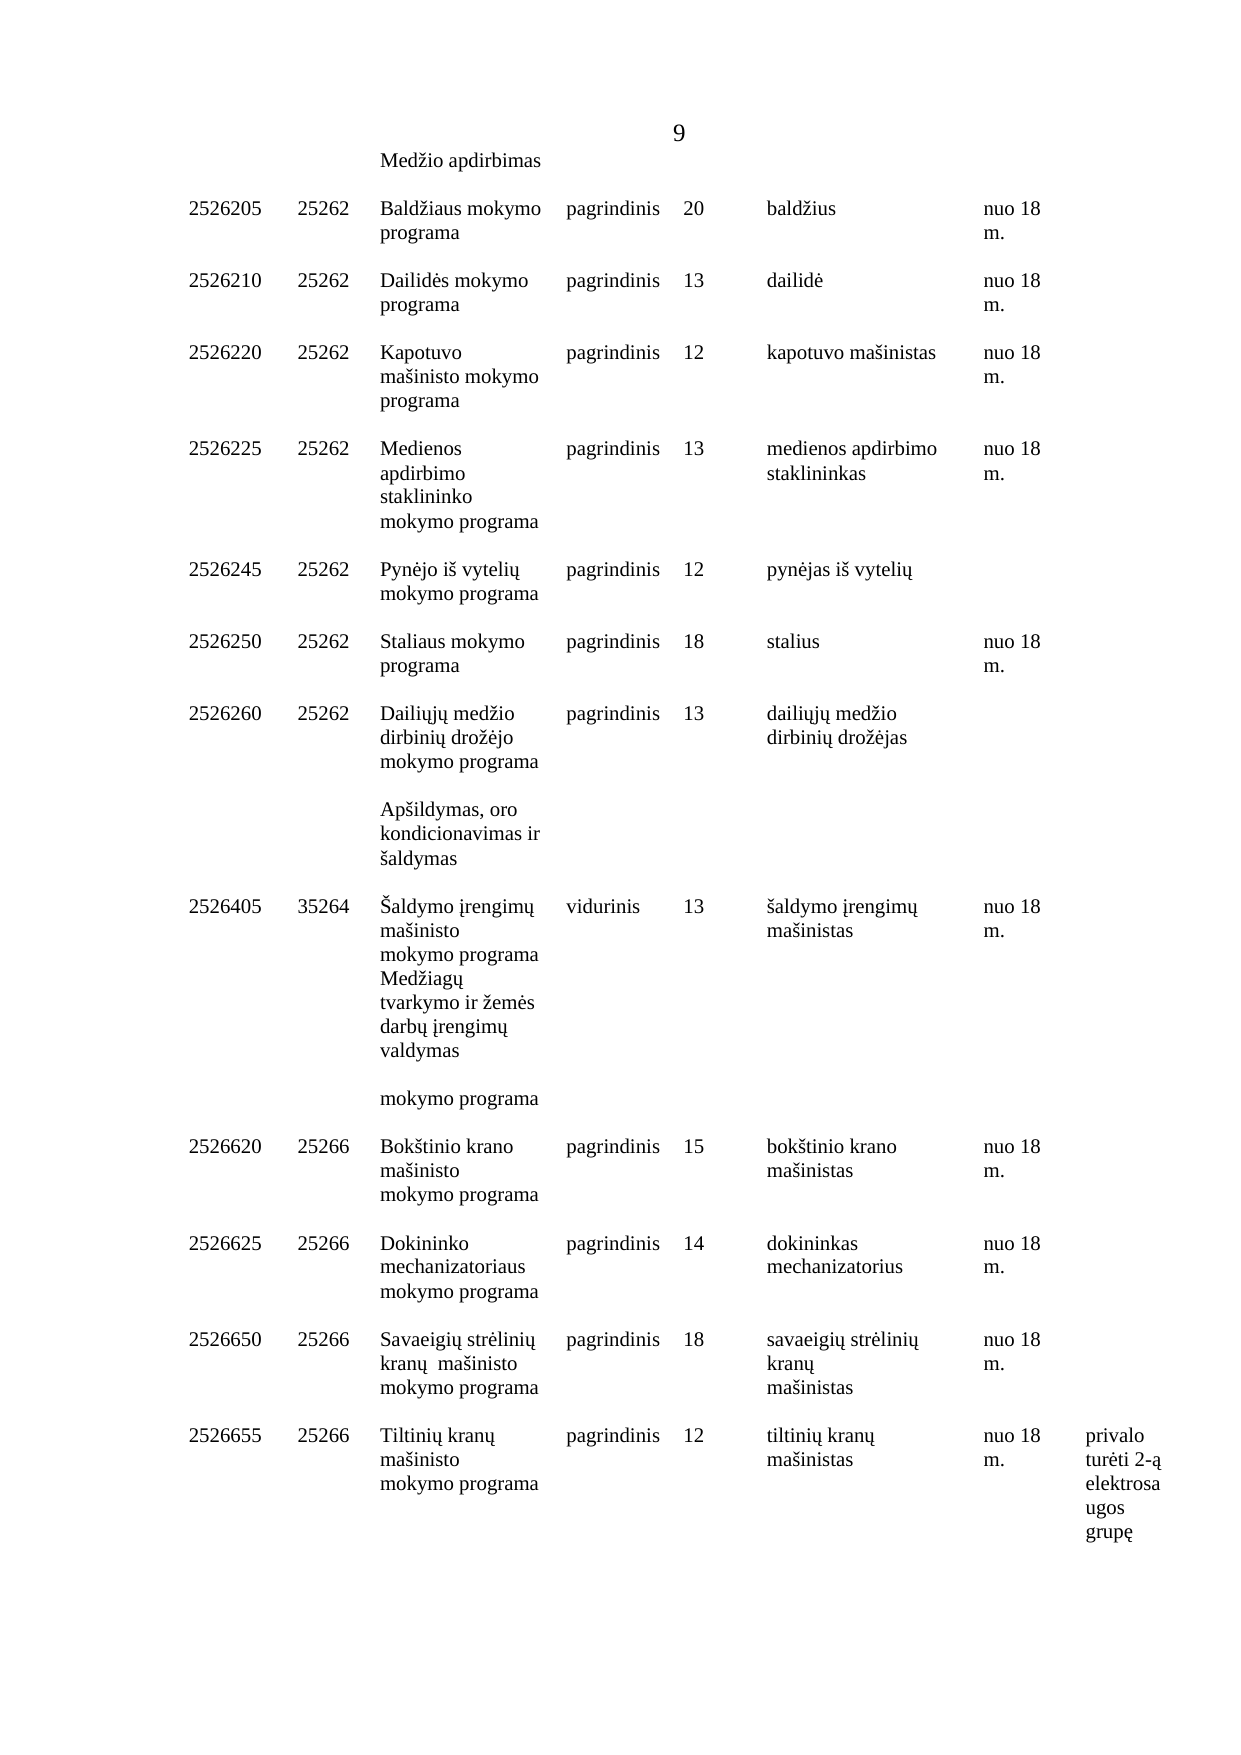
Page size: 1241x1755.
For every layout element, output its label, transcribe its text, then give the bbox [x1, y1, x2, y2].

table_cell [177, 1399, 286, 1423]
table_cell [1074, 557, 1176, 581]
table_cell pagrindinis [555, 1327, 672, 1375]
table_cell [177, 942, 286, 966]
table_cell [1176, 1086, 1186, 1110]
table_cell [672, 412, 755, 436]
table_cell [555, 533, 672, 557]
table_cell [1186, 1375, 1204, 1399]
table_cell [672, 244, 755, 268]
table_cell 25262 [286, 701, 368, 773]
table_cell [672, 1375, 755, 1399]
table_cell [1186, 244, 1204, 268]
table_cell [1176, 1567, 1186, 1591]
table_cell [755, 412, 972, 436]
table_cell Staliaus mokymo programa [369, 629, 555, 677]
table_cell kapotuvo mašinistas [755, 340, 972, 388]
table_cell [1074, 701, 1176, 773]
table_cell [972, 966, 1074, 1062]
table_cell [755, 172, 972, 196]
table_cell [1176, 509, 1186, 533]
table_cell [672, 1110, 755, 1134]
table_cell Savaeigių strėlinių kranų mašinisto mokymo programa [369, 1327, 555, 1399]
table_cell [555, 1303, 672, 1327]
table_cell [555, 797, 672, 869]
table_cell [555, 412, 672, 436]
table_cell medienos apdirbimo staklininkas [755, 436, 972, 533]
table_cell 2526620 [177, 1134, 286, 1182]
table_cell pagrindinis [555, 557, 672, 581]
table_cell [177, 1206, 286, 1230]
table_cell [369, 1206, 555, 1230]
table_cell [1074, 316, 1176, 340]
table_cell [1186, 1543, 1204, 1567]
table_cell [286, 1206, 368, 1230]
table_cell [286, 870, 368, 893]
table_cell [1186, 388, 1204, 412]
table_cell [1176, 1471, 1186, 1495]
table_cell [1186, 870, 1204, 893]
table_cell [1186, 1230, 1204, 1278]
table_cell šaldymo įrengimų mašinistas [755, 894, 972, 942]
table_cell [555, 605, 672, 629]
table_cell 12 [672, 1423, 755, 1471]
table_cell [1176, 1303, 1186, 1327]
table_cell 25262 [286, 196, 368, 244]
table_cell 2526250 [177, 629, 286, 677]
table_cell pagrindinis [555, 1230, 672, 1278]
table_cell [286, 533, 368, 557]
table_cell [1074, 244, 1176, 268]
table_cell [1186, 1279, 1204, 1303]
table_cell [555, 966, 672, 1062]
table_cell [1074, 1182, 1176, 1206]
table_cell [1186, 172, 1204, 196]
table_cell 12 [672, 340, 755, 388]
table_cell [672, 605, 755, 629]
table_cell [1176, 1543, 1186, 1567]
table_cell [177, 797, 286, 869]
table_cell [1074, 1327, 1176, 1375]
table_cell [755, 533, 972, 557]
table_cell [555, 1206, 672, 1230]
table_cell [1074, 870, 1176, 893]
table_cell [755, 677, 972, 701]
table_cell [1186, 1062, 1204, 1086]
table_cell [177, 1471, 286, 1495]
table_cell [1074, 172, 1176, 196]
table_cell [755, 1086, 972, 1110]
table_cell [177, 1062, 286, 1086]
table_cell [1186, 1567, 1204, 1591]
table_cell 20 [672, 196, 755, 244]
table_cell [972, 677, 1074, 701]
table_cell [972, 1182, 1074, 1206]
table_cell nuo 18 m. [972, 629, 1074, 677]
table_cell [177, 1110, 286, 1134]
table_cell [286, 316, 368, 340]
table_cell [1186, 1399, 1204, 1423]
table_cell mokymo programa [369, 1279, 555, 1303]
table_cell [555, 1495, 672, 1543]
table_cell Tiltinių kranų mašinisto [369, 1423, 555, 1471]
table_cell [1186, 942, 1204, 966]
table_cell [1186, 966, 1204, 1062]
table_cell [369, 533, 555, 557]
table_cell [972, 1471, 1074, 1495]
table_cell [286, 1086, 368, 1110]
table_cell [972, 244, 1074, 268]
table_cell [755, 1543, 972, 1567]
table_cell [286, 1279, 368, 1303]
table_cell [672, 1471, 755, 1495]
table_cell [369, 1567, 555, 1591]
table_cell [1176, 1110, 1186, 1134]
table_cell [286, 605, 368, 629]
table_cell nuo 18 m. [972, 894, 1074, 942]
table_cell 25262 [286, 557, 368, 581]
table_cell [177, 509, 286, 533]
table_cell [972, 1110, 1074, 1134]
table_cell [972, 797, 1074, 869]
table_cell [369, 677, 555, 701]
table_cell pagrindinis [555, 1134, 672, 1182]
table_cell [1074, 1279, 1176, 1303]
table_cell [672, 172, 755, 196]
table_cell [286, 1543, 368, 1567]
table_cell [1186, 148, 1204, 172]
table_cell 2526625 [177, 1230, 286, 1278]
table_cell pagrindinis [555, 196, 672, 244]
table_cell [755, 605, 972, 629]
table_cell [672, 966, 755, 1062]
table_cell [1176, 268, 1186, 316]
table_cell [177, 1543, 286, 1567]
table_cell [555, 1399, 672, 1423]
table_cell [755, 1062, 972, 1086]
table_cell [755, 1471, 972, 1495]
table_cell nuo 18 m. [972, 268, 1074, 316]
table_cell 2526220 [177, 340, 286, 388]
table_cell [972, 701, 1074, 773]
table_cell [972, 388, 1074, 412]
table_cell [755, 942, 972, 966]
table_cell [1176, 629, 1186, 677]
table_cell [369, 1303, 555, 1327]
table_cell dokininkas mechanizatorius [755, 1230, 972, 1278]
table_cell [177, 244, 286, 268]
table_cell [286, 942, 368, 966]
table_cell [1186, 1327, 1204, 1375]
table_cell [1074, 966, 1176, 1062]
table_cell Pynėjo iš vytelių mokymo programa [369, 557, 555, 605]
table_cell mokymo programa [369, 509, 555, 533]
table_cell [1186, 412, 1204, 436]
table_cell [286, 1110, 368, 1134]
table_cell 2526655 [177, 1423, 286, 1471]
table_cell vidurinis [555, 894, 672, 942]
table_cell [1186, 605, 1204, 629]
table_cell [1186, 773, 1204, 797]
table_cell [972, 870, 1074, 893]
table_cell [369, 605, 555, 629]
table_cell [672, 316, 755, 340]
table_cell [555, 581, 672, 605]
table_cell [1074, 388, 1176, 412]
table_cell bokštinio krano mašinistas [755, 1134, 972, 1182]
table_cell mokymo programa [369, 1471, 555, 1495]
table_cell 25266 [286, 1327, 368, 1375]
table_cell [972, 1279, 1074, 1303]
table_cell [1176, 1206, 1186, 1230]
table_cell [755, 1279, 972, 1303]
table_cell [555, 773, 672, 797]
table_cell [1074, 629, 1176, 677]
table_cell [1074, 268, 1176, 316]
table_cell [177, 172, 286, 196]
table_cell [1186, 436, 1204, 508]
table_cell savaeigių strėlinių kranų mašinistas [755, 1327, 972, 1399]
table_cell [1074, 148, 1176, 172]
table_cell [555, 1471, 672, 1495]
table_cell [1074, 196, 1176, 244]
table_cell pagrindinis [555, 436, 672, 508]
table_cell [177, 1086, 286, 1110]
table_cell [1074, 1303, 1176, 1327]
table_cell [1186, 1182, 1204, 1206]
table_cell [1074, 412, 1176, 436]
table_cell [1186, 196, 1204, 244]
table_cell [972, 605, 1074, 629]
table_cell [369, 1062, 555, 1086]
table_cell [1074, 1375, 1176, 1399]
table_cell Medžiagų tvarkymo ir žemės darbų įrengimų valdymas [369, 966, 555, 1062]
table_cell 13 [672, 701, 755, 773]
table_cell pagrindinis [555, 268, 672, 316]
table_cell [1186, 1423, 1204, 1471]
table_cell [755, 773, 972, 797]
table_cell 25266 [286, 1134, 368, 1182]
table_cell [286, 1182, 368, 1206]
table_cell [286, 1303, 368, 1327]
table_cell 13 [672, 268, 755, 316]
table_cell Baldžiaus mokymo programa [369, 196, 555, 244]
table_cell [1176, 797, 1186, 869]
table_cell [555, 172, 672, 196]
table_cell 2526210 [177, 268, 286, 316]
table_cell [286, 966, 368, 1062]
table_cell [177, 581, 286, 605]
table_cell [1186, 1134, 1204, 1182]
table_cell 13 [672, 436, 755, 508]
table_cell [369, 1110, 555, 1134]
table_cell pagrindinis [555, 629, 672, 677]
table_cell [1176, 533, 1186, 557]
table_cell [1176, 966, 1186, 1062]
table_cell [1074, 1230, 1176, 1278]
table_cell [177, 412, 286, 436]
table_cell Kapotuvo mašinisto mokymo programa [369, 340, 555, 412]
table_cell [555, 1279, 672, 1303]
table_cell [1074, 1543, 1176, 1567]
table_cell [755, 1567, 972, 1591]
table_cell [972, 557, 1074, 581]
table_cell [972, 509, 1074, 533]
table_cell baldžius [755, 196, 972, 244]
table_cell [555, 1182, 672, 1206]
table_cell [1176, 1182, 1186, 1206]
table_cell [1176, 148, 1186, 172]
table_cell [972, 1375, 1074, 1399]
table_cell [972, 1495, 1074, 1543]
table_cell Apšildymas, oro kondicionavimas ir šaldymas [369, 797, 555, 869]
table_cell dailidė [755, 268, 972, 316]
table_cell 25266 [286, 1423, 368, 1471]
table_cell [1186, 533, 1204, 557]
table_cell [555, 148, 672, 172]
table_cell [672, 509, 755, 533]
table_cell [1176, 316, 1186, 340]
table_cell [1074, 773, 1176, 797]
table_cell dailiųjų medžio dirbinių drožėjas [755, 701, 972, 773]
table_cell [286, 388, 368, 412]
table_cell [286, 1375, 368, 1399]
table_cell privalo turėti 2-ą elektrosaugos grupę [1074, 1423, 1176, 1543]
table_cell [1074, 436, 1176, 508]
table_cell [1176, 1134, 1186, 1182]
table_cell [177, 677, 286, 701]
table_cell [972, 148, 1074, 172]
table_cell [555, 677, 672, 701]
table_cell [1176, 894, 1186, 942]
table_cell [755, 1182, 972, 1206]
table_cell nuo 18 m. [972, 436, 1074, 508]
table_cell [286, 509, 368, 533]
table_cell [177, 1182, 286, 1206]
table_cell [286, 677, 368, 701]
table_cell [1074, 1206, 1176, 1230]
table_cell [177, 773, 286, 797]
table_cell [672, 942, 755, 966]
table_cell nuo 18 m. [972, 340, 1074, 388]
table_cell 2526405 [177, 894, 286, 942]
table_cell [1176, 196, 1186, 244]
table_cell [1074, 581, 1176, 605]
table_cell [1176, 172, 1186, 196]
table_cell [972, 172, 1074, 196]
table_cell [755, 1303, 972, 1327]
table_cell 2526245 [177, 557, 286, 581]
table_cell [1176, 870, 1186, 893]
table_cell [555, 1110, 672, 1134]
table_cell [555, 1086, 672, 1110]
table_cell 2526205 [177, 196, 286, 244]
table_cell [672, 1062, 755, 1086]
table_cell [177, 966, 286, 1062]
table_cell [755, 797, 972, 869]
table_cell [972, 1399, 1074, 1423]
table_cell Medžio apdirbimas [369, 148, 555, 172]
table_cell [1176, 701, 1186, 773]
table_cell [755, 870, 972, 893]
table_cell mokymo programa [369, 1086, 555, 1110]
table_cell [672, 388, 755, 412]
table_cell Bokštinio krano mašinisto [369, 1134, 555, 1182]
table_cell mokymo programa [369, 942, 555, 966]
table_cell [286, 148, 368, 172]
table_cell 25262 [286, 436, 368, 508]
table_cell [755, 1399, 972, 1423]
table_cell [369, 412, 555, 436]
table_cell [672, 773, 755, 797]
table_cell [1186, 1495, 1204, 1543]
table_cell [755, 388, 972, 412]
table_cell [1176, 1399, 1186, 1423]
table_cell 2526650 [177, 1327, 286, 1375]
table_cell nuo 18 m. [972, 1134, 1074, 1182]
table_cell [672, 1279, 755, 1303]
table_cell [1176, 412, 1186, 436]
table_cell [369, 172, 555, 196]
table_cell nuo 18 m. [972, 1423, 1074, 1471]
table_cell 18 [672, 629, 755, 677]
table_cell [1176, 1230, 1186, 1278]
table_cell [555, 316, 672, 340]
table_cell [555, 1062, 672, 1086]
table_cell [177, 148, 286, 172]
table_cell [286, 172, 368, 196]
table_cell [972, 773, 1074, 797]
table_cell nuo 18 m. [972, 1327, 1074, 1375]
table_cell [1176, 388, 1186, 412]
table_cell [672, 870, 755, 893]
table_cell [369, 870, 555, 893]
table_cell 25262 [286, 340, 368, 388]
table_cell [555, 1543, 672, 1567]
table_cell [1176, 557, 1186, 581]
table_cell 2526225 [177, 436, 286, 508]
table_cell [177, 1567, 286, 1591]
table_cell [1074, 1086, 1176, 1110]
table_cell [1186, 1086, 1204, 1110]
table_cell [1186, 701, 1204, 773]
table_cell [972, 942, 1074, 966]
table_cell [1176, 677, 1186, 701]
table_cell [672, 1495, 755, 1543]
table_cell [972, 1086, 1074, 1110]
table_cell 25262 [286, 268, 368, 316]
table_cell 18 [672, 1327, 755, 1375]
table_cell [1074, 340, 1176, 388]
table_cell [1186, 1303, 1204, 1327]
table_cell [672, 797, 755, 869]
table_cell tiltinių kranų mašinistas [755, 1423, 972, 1471]
table_cell [286, 1062, 368, 1086]
table_cell [177, 605, 286, 629]
table_cell 13 [672, 894, 755, 942]
table_cell [177, 870, 286, 893]
table_cell [286, 244, 368, 268]
table_cell [369, 244, 555, 268]
table_cell [177, 388, 286, 412]
table_cell Medienos apdirbimo staklininko [369, 436, 555, 508]
table_cell [1186, 340, 1204, 388]
table_cell [1176, 436, 1186, 508]
table_cell [1074, 1062, 1176, 1086]
table_cell [672, 1206, 755, 1230]
table_cell [972, 1206, 1074, 1230]
table_cell [755, 581, 972, 605]
table_cell [972, 533, 1074, 557]
table_cell [972, 1303, 1074, 1327]
table_cell [972, 316, 1074, 340]
table_cell [177, 1375, 286, 1399]
table_cell [755, 316, 972, 340]
table_cell [672, 148, 755, 172]
table_cell 35264 [286, 894, 368, 942]
table_cell [1074, 509, 1176, 533]
table_cell [672, 1567, 755, 1591]
table_cell [286, 773, 368, 797]
table_cell [286, 581, 368, 605]
table_cell [1186, 509, 1204, 533]
table_cell 25266 [286, 1230, 368, 1278]
table_cell [1176, 942, 1186, 966]
table_cell [286, 412, 368, 436]
table_cell [755, 1206, 972, 1230]
table_cell pagrindinis [555, 340, 672, 388]
table_cell [1186, 629, 1204, 677]
table_cell [555, 870, 672, 893]
table_cell [972, 581, 1074, 605]
table_cell [755, 966, 972, 1062]
table_cell 25262 [286, 629, 368, 677]
table_cell [1074, 533, 1176, 557]
table_cell [1176, 1423, 1186, 1471]
table_cell 2526260 [177, 701, 286, 773]
table_cell stalius [755, 629, 972, 677]
table_cell [177, 316, 286, 340]
table_cell [1176, 1495, 1186, 1543]
table_cell [755, 244, 972, 268]
table_cell [1186, 316, 1204, 340]
table_cell [286, 1471, 368, 1495]
table_cell [1186, 1471, 1204, 1495]
table_cell [1074, 677, 1176, 701]
table_cell [672, 1182, 755, 1206]
table_cell [1186, 797, 1204, 869]
table_cell [177, 1303, 286, 1327]
table_cell [555, 509, 672, 533]
table_cell [1176, 1279, 1186, 1303]
table_cell [1074, 797, 1176, 869]
table_cell [1176, 1327, 1186, 1375]
table_cell Dokininko mechanizatoriaus [369, 1230, 555, 1278]
table_cell [1176, 581, 1186, 605]
table_cell [1074, 894, 1176, 942]
table_cell mokymo programa [369, 1182, 555, 1206]
table_cell [177, 533, 286, 557]
table_cell [1186, 268, 1204, 316]
table_cell 15 [672, 1134, 755, 1182]
table_cell [972, 1543, 1074, 1567]
table_cell [286, 1567, 368, 1591]
table_cell [755, 148, 972, 172]
table_cell [972, 412, 1074, 436]
table_cell [755, 1110, 972, 1134]
table_cell [177, 1495, 286, 1543]
table_cell [972, 1567, 1074, 1591]
table_cell [555, 1567, 672, 1591]
table_cell [1176, 1375, 1186, 1399]
table_cell [177, 1279, 286, 1303]
table_cell [369, 316, 555, 340]
table_cell [1176, 1062, 1186, 1086]
table_cell [672, 1303, 755, 1327]
table_cell [1176, 605, 1186, 629]
table_cell [672, 677, 755, 701]
table_cell [369, 1495, 555, 1543]
table_cell [1176, 244, 1186, 268]
table_cell [286, 1495, 368, 1543]
table_cell [672, 581, 755, 605]
table_cell pagrindinis [555, 1423, 672, 1471]
table_cell [1186, 581, 1204, 605]
table_cell [555, 942, 672, 966]
table_cell [555, 244, 672, 268]
table_cell [1074, 1399, 1176, 1423]
table_cell [672, 533, 755, 557]
table_cell Šaldymo įrengimų mašinisto [369, 894, 555, 942]
table_cell [369, 773, 555, 797]
table_cell [672, 1399, 755, 1423]
table_cell [1176, 773, 1186, 797]
table_cell [672, 1086, 755, 1110]
table_cell [286, 797, 368, 869]
table_cell pagrindinis [555, 701, 672, 773]
table_cell [1186, 894, 1204, 942]
table_cell [972, 1062, 1074, 1086]
table_cell nuo 18 m. [972, 196, 1074, 244]
table_cell [369, 1543, 555, 1567]
table_cell [369, 1399, 555, 1423]
table_cell [755, 1495, 972, 1543]
table_cell [1186, 1206, 1204, 1230]
table_cell [1074, 605, 1176, 629]
table_cell [672, 1543, 755, 1567]
table_cell [555, 388, 672, 412]
table_cell [1074, 1110, 1176, 1134]
table_cell Dailidės mokymo programa [369, 268, 555, 316]
table_cell [1176, 340, 1186, 388]
table_cell pynėjas iš vytelių [755, 557, 972, 581]
table_cell nuo 18 m. [972, 1230, 1074, 1278]
table_cell 14 [672, 1230, 755, 1278]
table_cell [1186, 1110, 1204, 1134]
table_cell [1186, 557, 1204, 581]
table_cell 12 [672, 557, 755, 581]
table_cell [1074, 1567, 1176, 1591]
table_cell Dailiųjų medžio dirbinių drožėjo mokymo programa [369, 701, 555, 773]
table_cell [1074, 942, 1176, 966]
table_cell [1074, 1134, 1176, 1182]
table_cell [555, 1375, 672, 1399]
table_cell [286, 1399, 368, 1423]
table_cell [1186, 677, 1204, 701]
